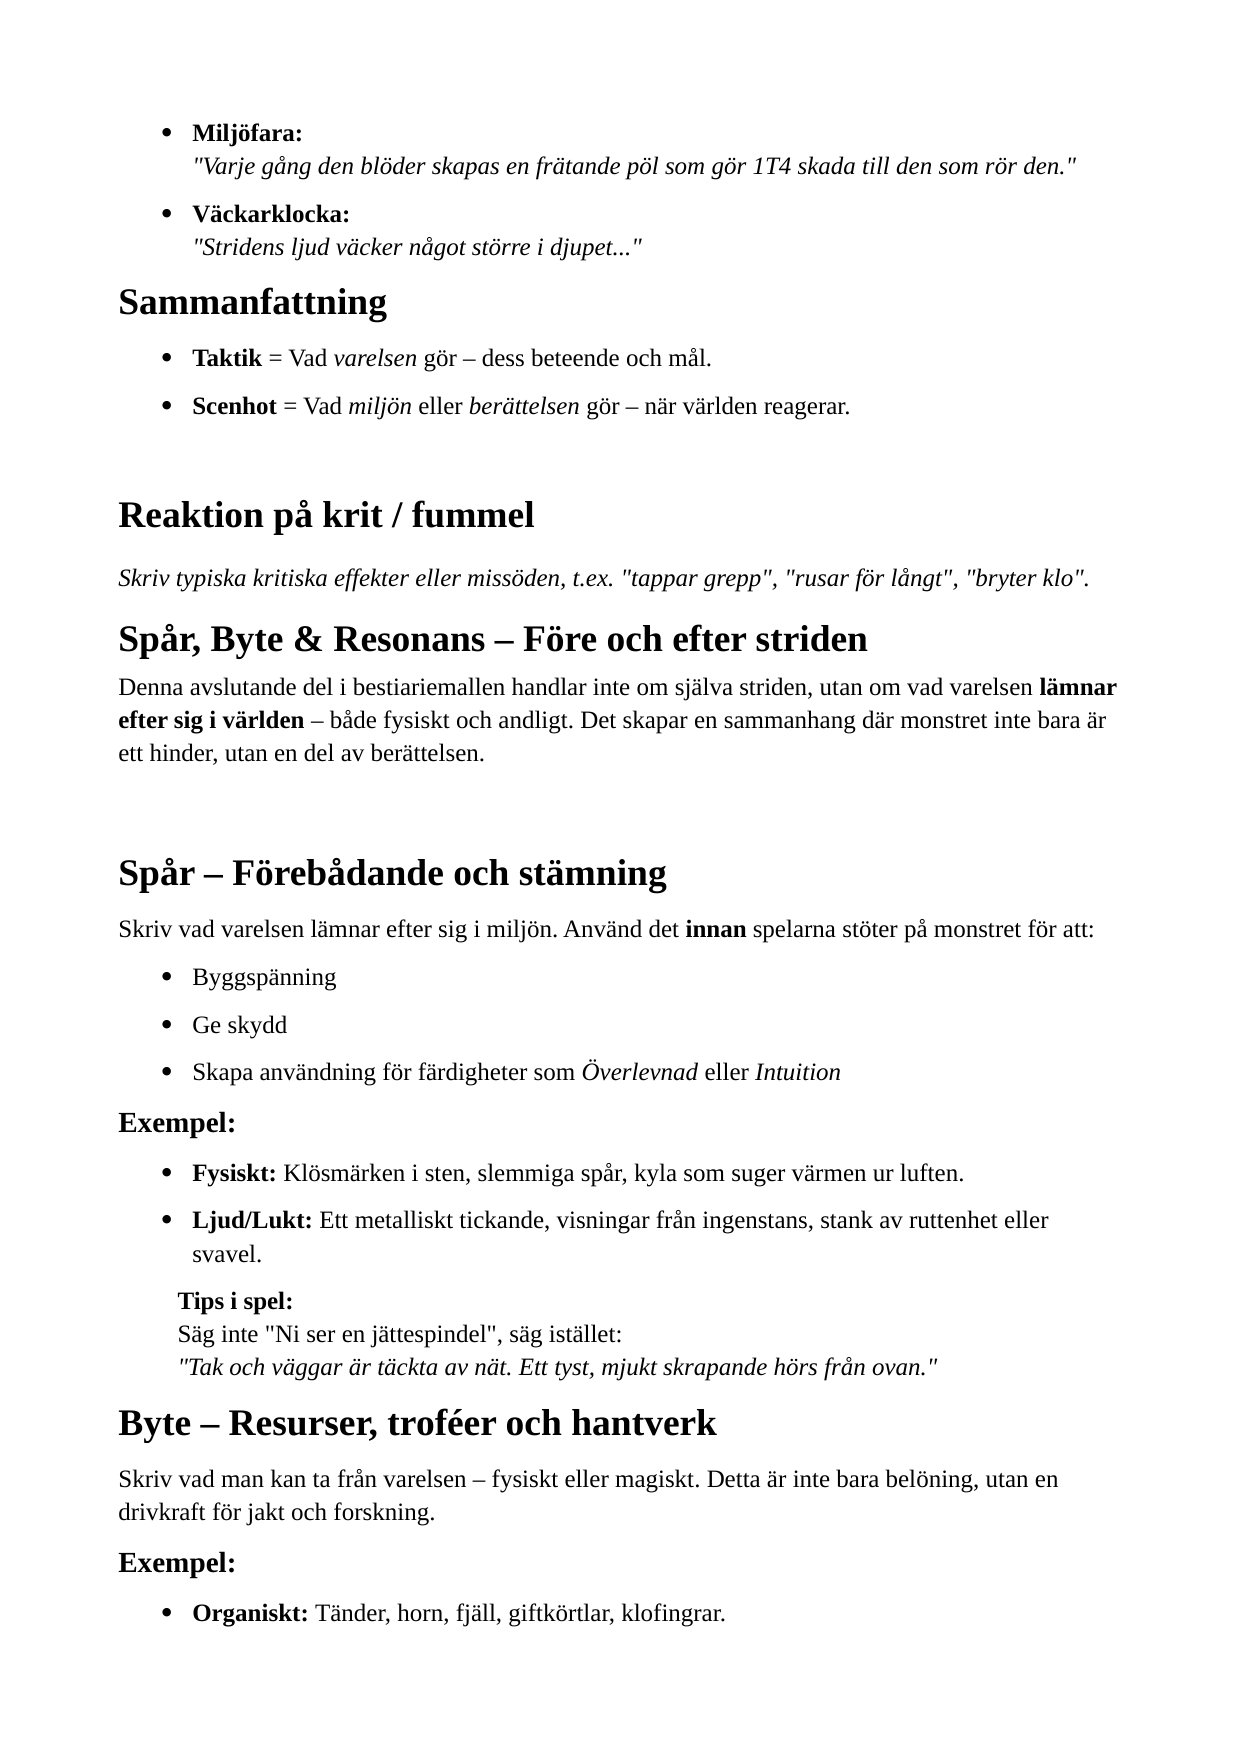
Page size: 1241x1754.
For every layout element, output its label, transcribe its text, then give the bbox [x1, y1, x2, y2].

subtitle Reaktion på krit / fummel [118, 493, 1122, 536]
list Ge skydd [162, 1010, 1122, 1038]
list Taktik = Vad varelsen gör – dess beteende och mål. [162, 343, 1122, 372]
list Väckarklocka: "Stridens ljud väcker något större i djupet..." [162, 199, 1122, 261]
text Skriv typiska kritiska effekter eller missöden, t.ex. "tappar grepp", "rusar för långt", "bryter klo". [118, 563, 1122, 592]
text Skriv vad man kan ta från varelsen – fysiskt eller magiskt. Detta är inte bara belöning, utan en drivkraft för jakt och forskning. [118, 1464, 1122, 1526]
subtitle Spår, Byte & Resonans – Före och efter striden [118, 617, 1122, 660]
subtitle Sammanfattning [118, 279, 1122, 322]
list Skapa användning för färdigheter som Överlevnad eller Intuition [162, 1057, 1122, 1086]
subtitle Spår – Förebådande och stämning [118, 850, 1122, 893]
subtitle Exempel: [118, 1105, 1122, 1138]
list Organiskt: Tänder, horn, fjäll, giftkörtlar, klofingrar. [162, 1598, 1122, 1627]
text Denna avslutande del i bestiariemallen handlar inte om själva striden, utan om vad varelsen lämnar efter sig i världen – både fysiskt och andligt. Det skapar en sammanhang där monstret inte bara är ett hinder, utan en del av berättelsen. [118, 672, 1122, 767]
list Miljöfara: "Varje gång den blöder skapas en frätande pöl som gör 1T4 skada till den som rör den." [162, 118, 1122, 180]
list Byggspänning [162, 962, 1122, 991]
list Ljud/Lukt: Ett metalliskt tickande, visningar från ingenstans, stank av ruttenhet eller svavel. [162, 1206, 1122, 1267]
list Scenhot = Vad miljön eller berättelsen gör – när världen reagerar. [162, 391, 1122, 420]
text Skriv vad varelsen lämnar efter sig i miljön. Använd det innan spelarna stöter på monstret för att: [118, 914, 1122, 943]
subtitle Byte – Resurser, troféer och hantverk [118, 1400, 1122, 1443]
text Tips i spel: Säg inte "Ni ser en jättespindel", säg istället: "Tak och väggar är täckta av nät. Ett tyst, mjukt skrapande hörs från ovan." [177, 1286, 1063, 1381]
subtitle Exempel: [118, 1545, 1122, 1578]
list Fysiskt: Klösmärken i sten, slemmiga spår, kyla som suger värmen ur luften. [162, 1158, 1122, 1187]
